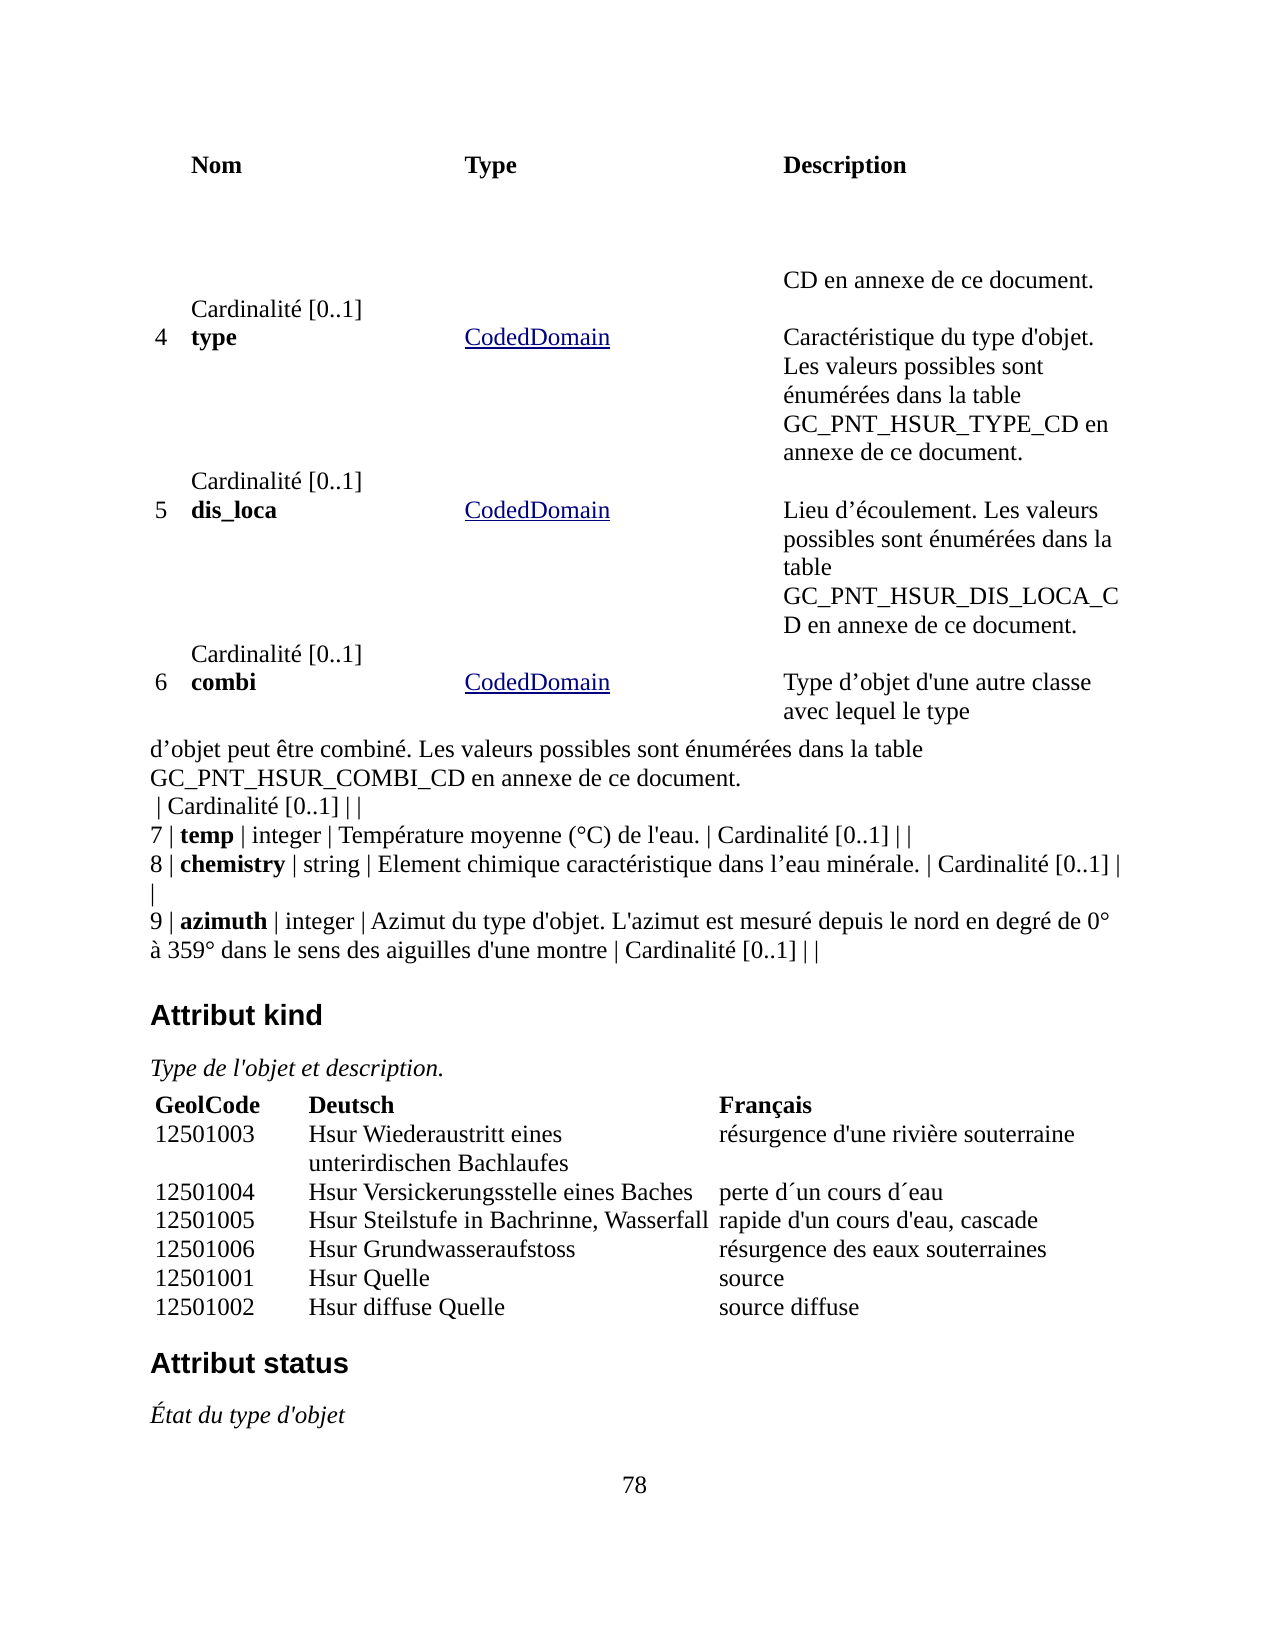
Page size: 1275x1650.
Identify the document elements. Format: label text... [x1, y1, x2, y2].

table_cell CodedDomain [460, 668, 779, 725]
table_cell [150, 265, 186, 294]
table_header Deutsch [304, 1091, 714, 1119]
table_cell 12501001 [150, 1263, 304, 1292]
table_cell [779, 294, 1125, 322]
table_cell Type d’objet d'une autre classe avec lequel le type [779, 668, 1125, 725]
table_cell [460, 294, 779, 322]
table_header GeolCode [150, 1091, 304, 1119]
table_header [150, 150, 186, 265]
table_cell Hsur Versickerungsstelle eines Baches [304, 1177, 714, 1206]
table_cell Hsur Steilstufe in Bachrinne, Wasserfall [304, 1206, 714, 1234]
table_cell résurgence des eaux souterraines [714, 1234, 1125, 1263]
table_cell Cardinalité [0..1] [186, 294, 460, 322]
table_cell [150, 466, 186, 495]
table_header Description [779, 150, 1125, 265]
table_header Nom [186, 150, 460, 265]
table_cell [186, 265, 460, 294]
table_cell Hsur Wiederaustritt eines unterirdischen Bachlaufes [304, 1119, 714, 1177]
table_cell perte d´un cours d´eau [714, 1177, 1125, 1206]
table_cell CD en annexe de ce document. [779, 265, 1125, 294]
table_cell [150, 294, 186, 322]
table_cell CodedDomain [460, 323, 779, 466]
table_cell Hsur diffuse Quelle [304, 1292, 714, 1321]
table_cell Caractéristique du type d'objet. Les valeurs possibles sont énumérées dans la table GC_PNT_HSUR_TYPE_CD en annexe de ce document. [779, 323, 1125, 466]
table_cell combi [186, 668, 460, 725]
table_cell 5 [150, 495, 186, 639]
table_cell Hsur Quelle [304, 1263, 714, 1292]
table_header Français [714, 1091, 1125, 1119]
table_cell Hsur Grundwasseraufstoss [304, 1234, 714, 1263]
text d’objet peut être combiné. Les valeurs possibles sont énumérées dans la table GC_PNT_HSUR_COMBI_CD en annexe de ce document. | Cardinalité [0..1] | | 7 | temp | integer | Température moyenne (°C) de l'eau. | Cardinalité [0..1] | | 8 | chemistry | string | Element chimique caractéristique dans l’eau minérale. | Cardinalité [0..1] | | 9 | azimuth | integer | Azimut du type d'objet. L'azimut est mesuré depuis le nord en degré de 0° à 359° dans le sens des aiguilles d'une montre | Cardinalité [0..1] | | [150, 734, 1125, 964]
table_header Type [460, 150, 779, 265]
table_cell [779, 639, 1125, 667]
subtitle Attribut status [150, 1346, 1125, 1379]
text État du type d'objet [150, 1401, 1125, 1429]
table_cell 12501003 [150, 1119, 304, 1177]
table_cell Lieu d’écoulement. Les valeurs possibles sont énumérées dans la table GC_PNT_HSUR_DIS_LOCA_CD en annexe de ce document. [779, 495, 1125, 639]
table_cell 12501006 [150, 1234, 304, 1263]
table_cell [460, 466, 779, 495]
table_cell source [714, 1263, 1125, 1292]
table_cell 12501002 [150, 1292, 304, 1321]
table_cell [460, 639, 779, 667]
table_cell rapide d'un cours d'eau, cascade [714, 1206, 1125, 1234]
table_cell [779, 466, 1125, 495]
table_cell [460, 265, 779, 294]
text Type de l'objet et description. [150, 1053, 1125, 1082]
table_cell Cardinalité [0..1] [186, 466, 460, 495]
table_cell CodedDomain [460, 495, 779, 639]
table_cell source diffuse [714, 1292, 1125, 1321]
table_cell 4 [150, 323, 186, 466]
table_cell type [186, 323, 460, 466]
table_cell 6 [150, 668, 186, 725]
table_cell Cardinalité [0..1] [186, 639, 460, 667]
table_cell 12501004 [150, 1177, 304, 1206]
subtitle Attribut kind [150, 998, 1125, 1031]
table_cell 12501005 [150, 1206, 304, 1234]
table_cell [150, 639, 186, 667]
table_cell dis_loca [186, 495, 460, 639]
table_cell résurgence d'une rivière souterraine [714, 1119, 1125, 1177]
